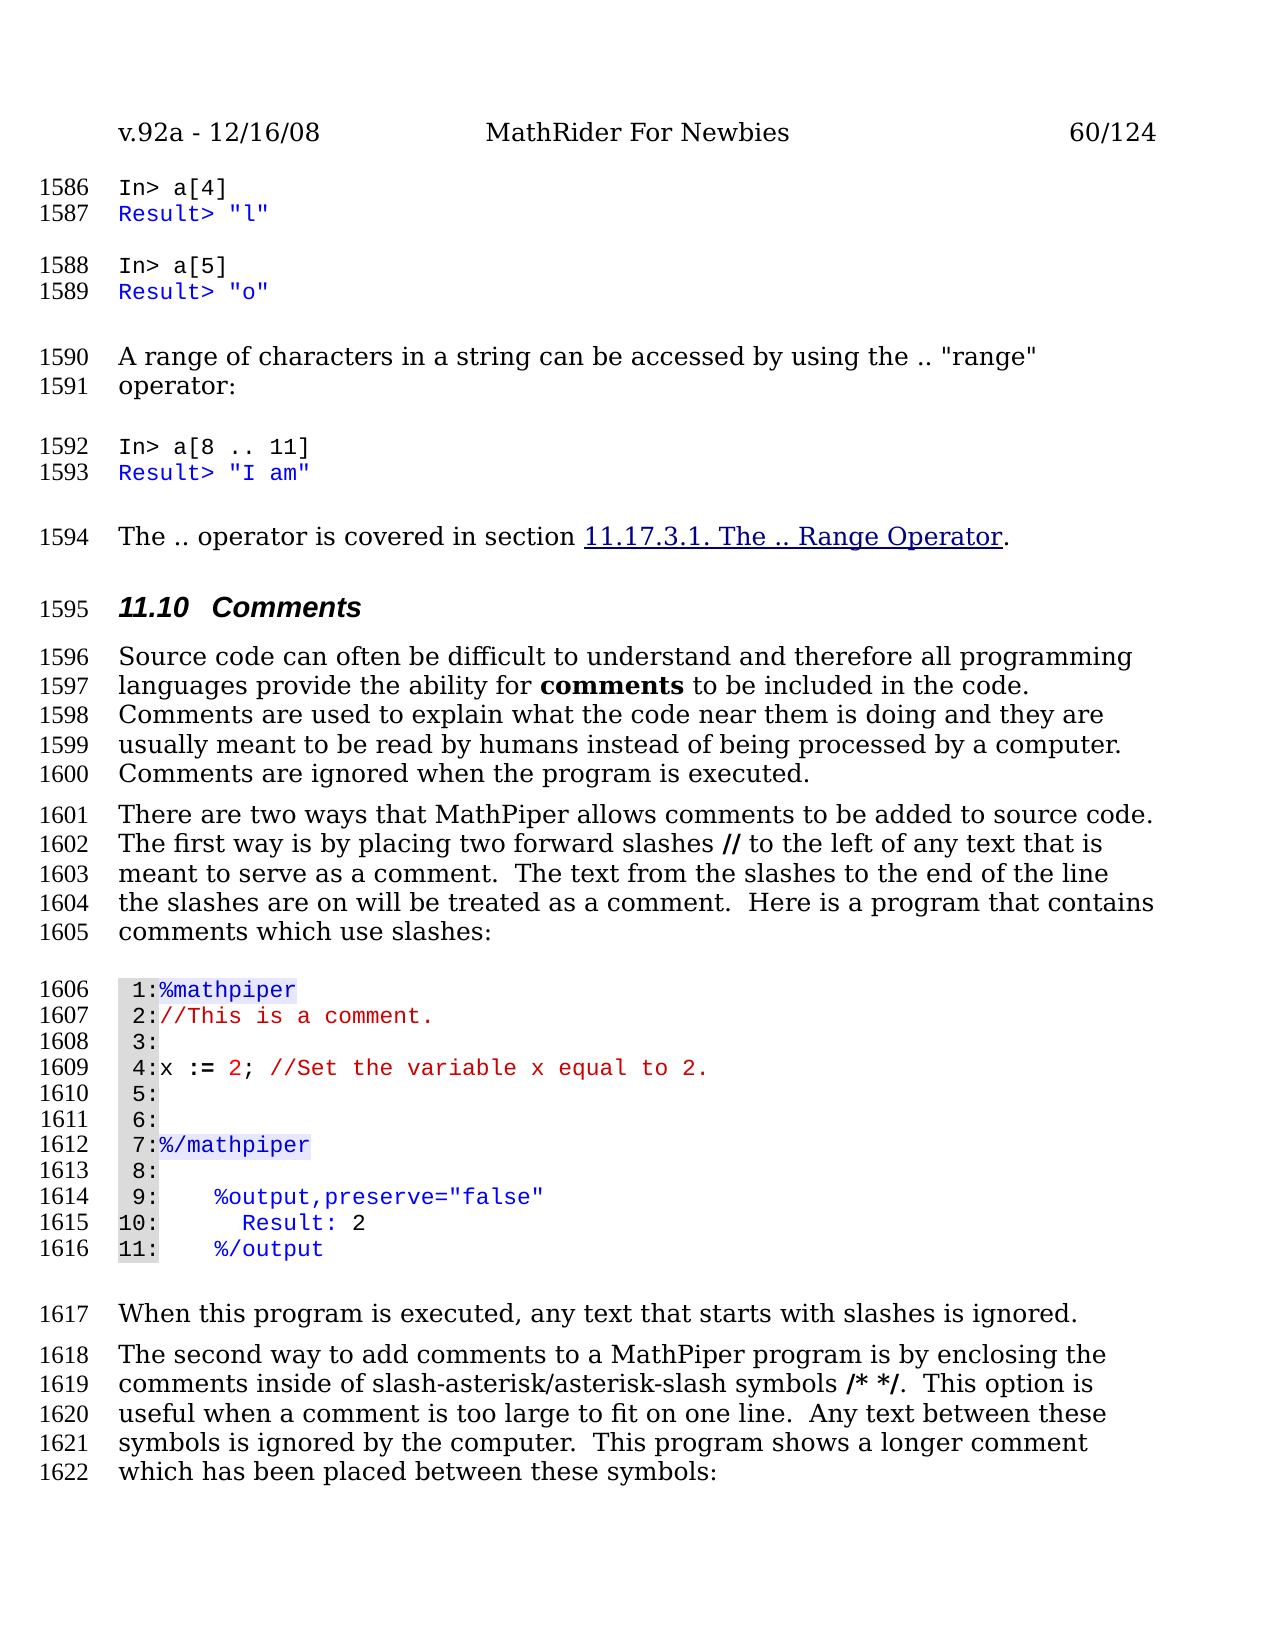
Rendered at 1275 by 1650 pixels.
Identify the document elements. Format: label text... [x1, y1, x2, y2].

text In> a[8 .. 11] [118, 435, 1157, 461]
text 8: [118, 1160, 1157, 1186]
text In> a[5] [118, 254, 1157, 281]
text Source code can often be difficult to understand and therefore all programming languages provide the ability for comments to be included in the code. Comments are used to explain what the code near them is doing and they are usually meant to be read by humans instead of being processed by a computer. Comments are ignored when the program is executed. [118, 642, 1157, 788]
text 10: Result: 2 [118, 1212, 1157, 1238]
text When this program is executed, any text that starts with slashes is ignored. [118, 1299, 1157, 1328]
text 9: %output,preserve="false" [118, 1186, 1157, 1212]
text In> a[4] [118, 177, 1157, 203]
text The second way to add comments to a MathPiper program is by enclosing the comments inside of slash-asterisk/asterisk-slash symbols /* */. This option is useful when a comment is too large to fit on one line. Any text between these symbols is ignored by the computer. This program shows a longer comment which has been placed between these symbols: [118, 1340, 1157, 1486]
text Result> "l" [118, 203, 1157, 229]
text There are two ways that MathPiper allows comments to be added to source code. The first way is by placing two forward slashes // to the left of any text that is meant to serve as a comment. The text from the slashes to the end of the line the slashes are on will be treated as a comment. Here is a program that contains comments which use slashes: [118, 800, 1157, 946]
text 1:%mathpiper [118, 978, 1157, 1004]
text 6: [118, 1108, 1157, 1134]
text 4:x := 2; //Set the variable x equal to 2. [118, 1056, 1157, 1082]
text 3: [118, 1030, 1157, 1056]
text 11: %/output [118, 1238, 1157, 1263]
text 2://This is a comment. [118, 1004, 1157, 1030]
text 5: [118, 1082, 1157, 1108]
text A range of characters in a string can be accessed by using the .. "range" operator: [118, 342, 1157, 400]
subtitle Comments [118, 591, 1157, 624]
text Result> "o" [118, 281, 1157, 306]
text The .. operator is covered in section 11.17.3.1. The .. Range Operator. [118, 522, 1157, 551]
text Result> "I am" [118, 461, 1157, 487]
text 7:%/mathpiper [118, 1134, 1157, 1160]
